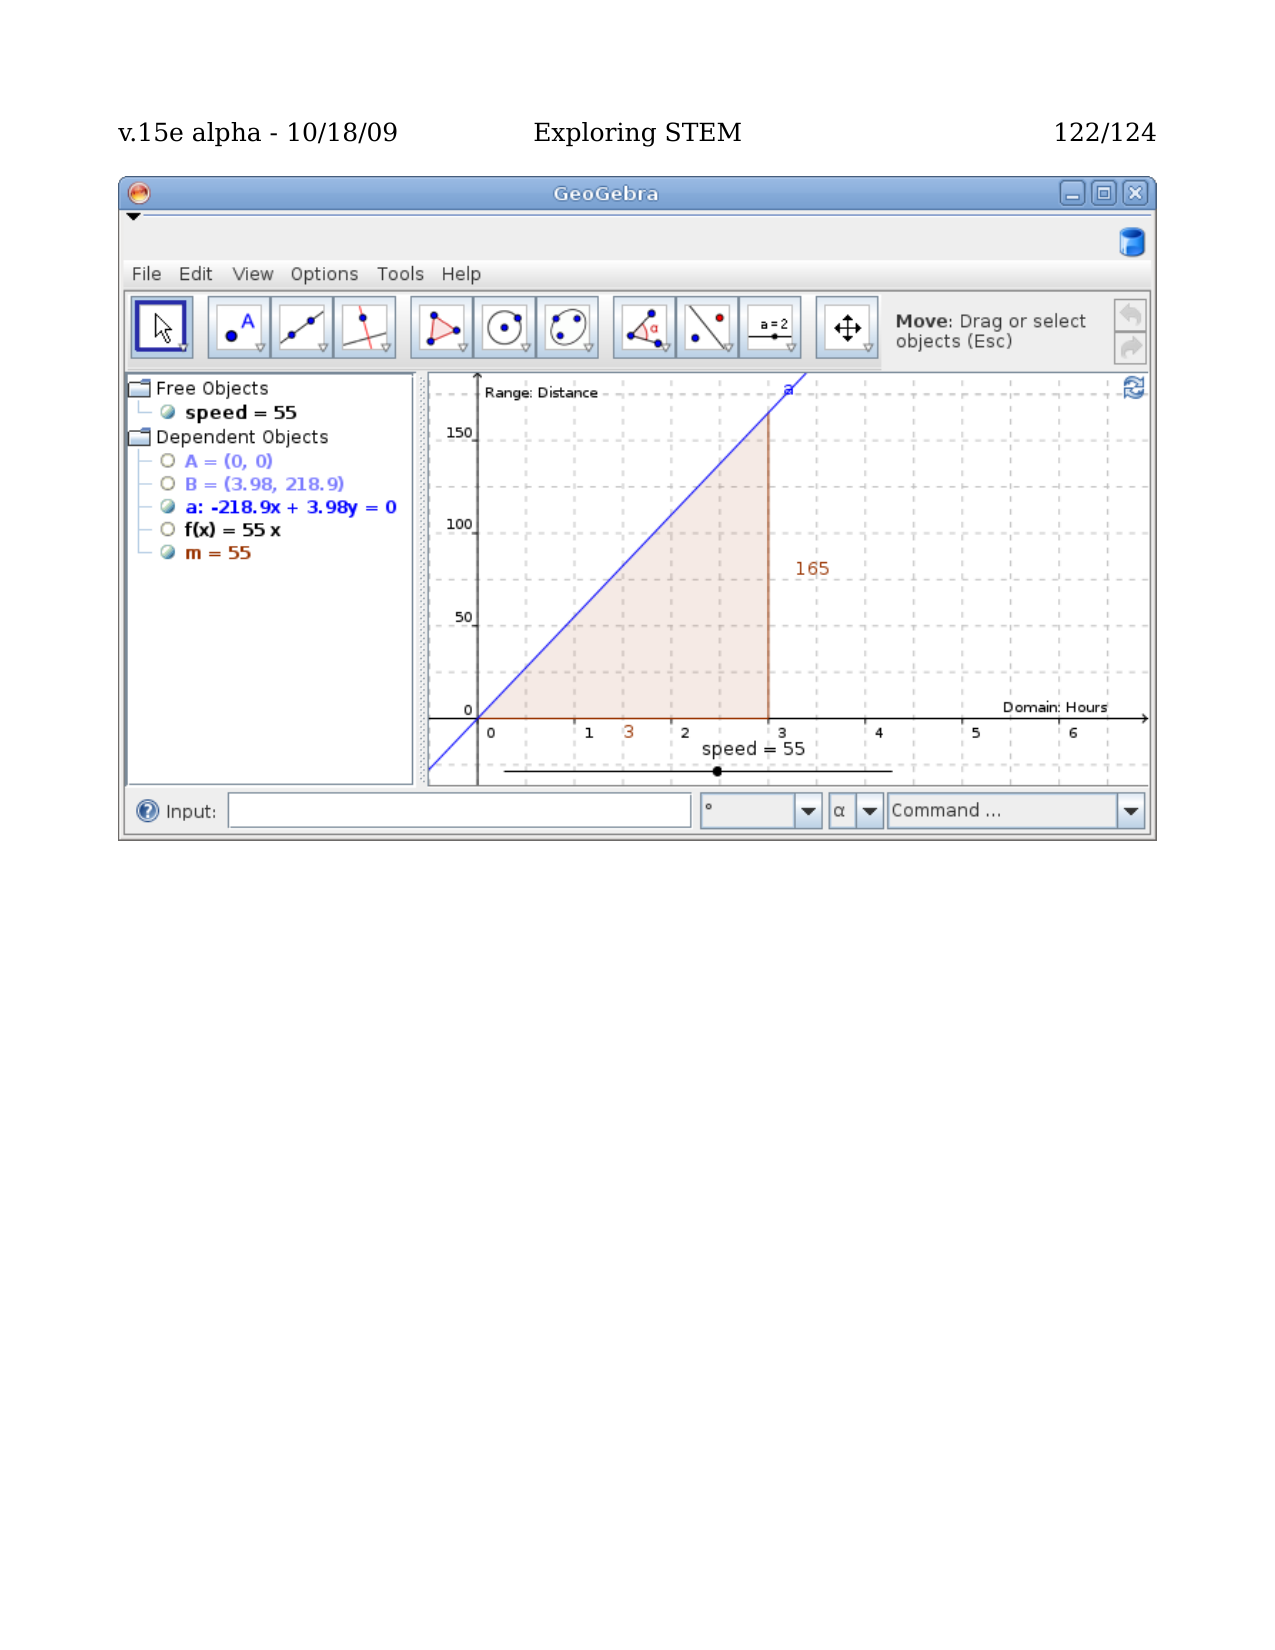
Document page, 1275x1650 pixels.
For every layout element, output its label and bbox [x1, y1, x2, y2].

picture [118, 176, 1157, 841]
